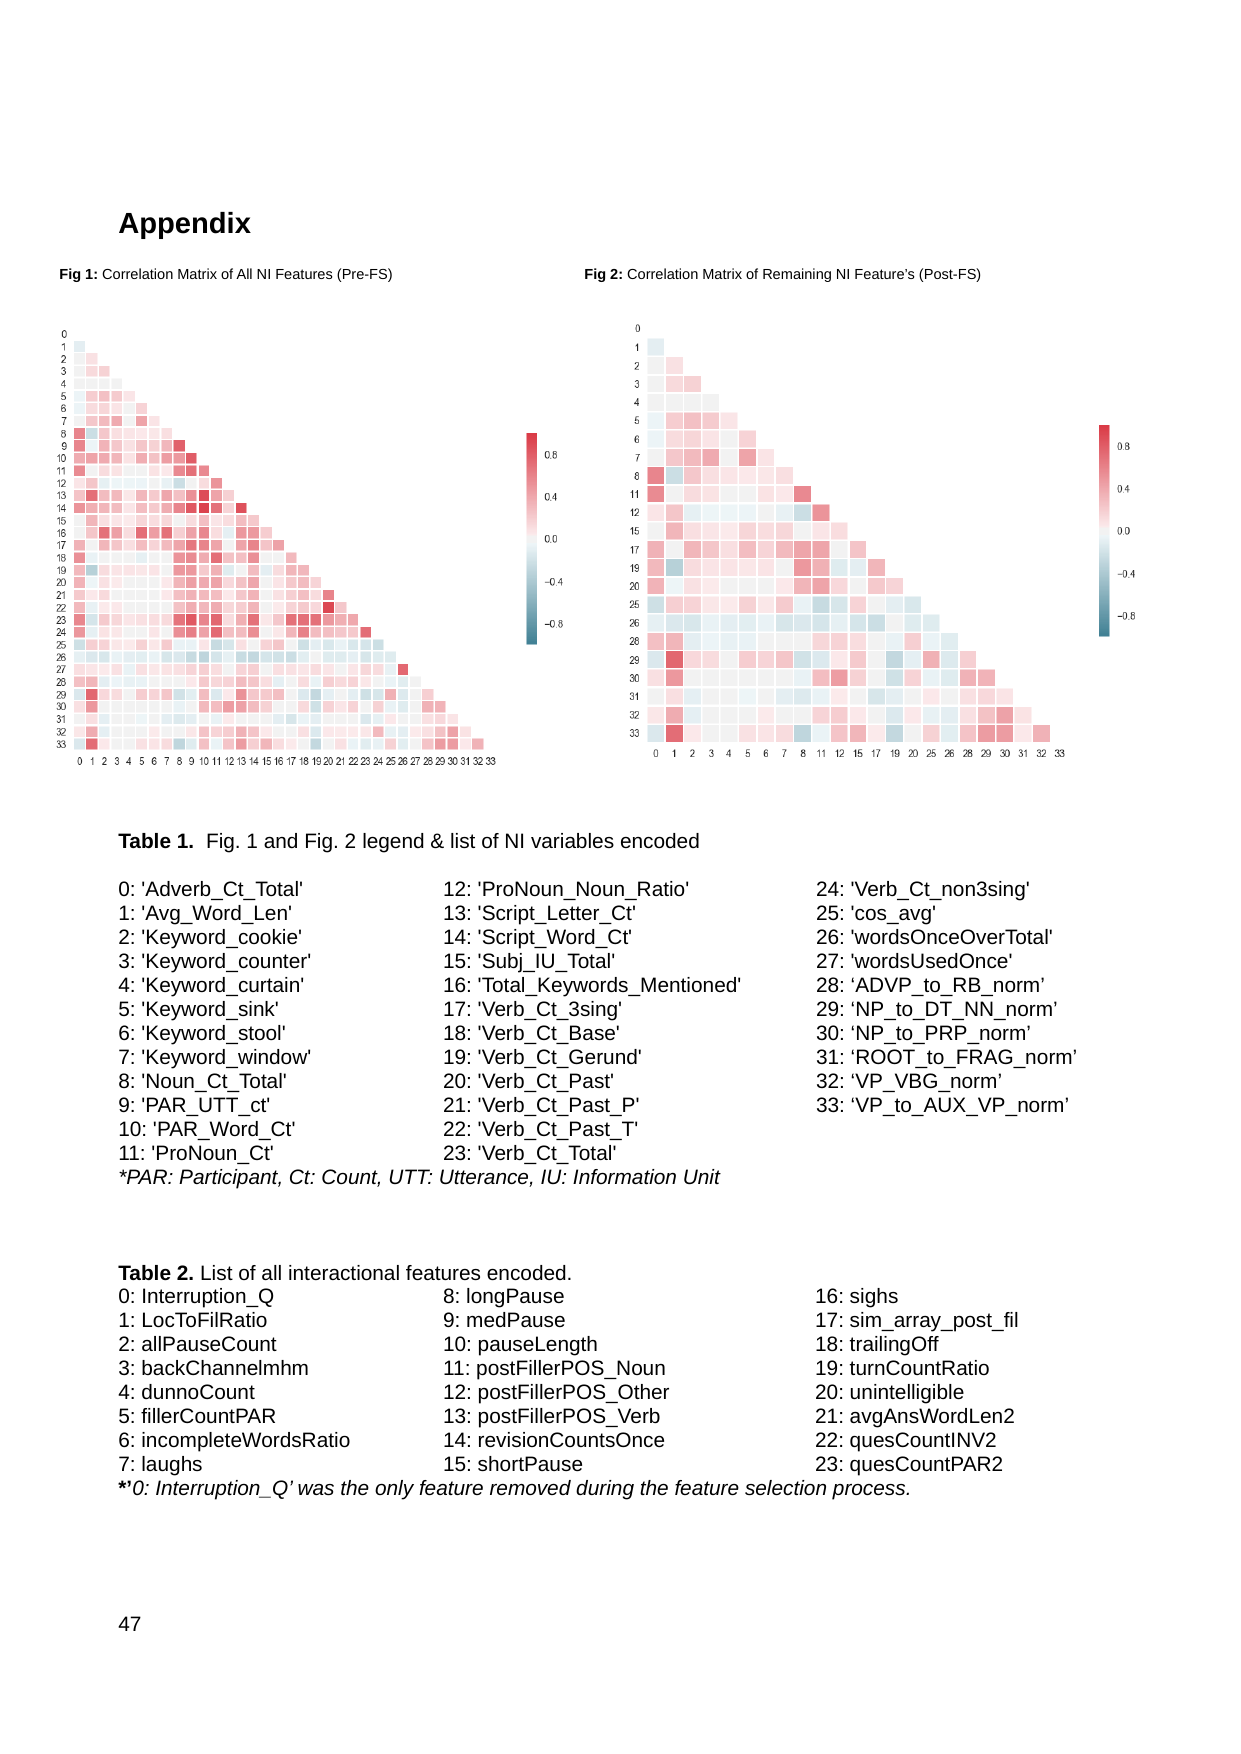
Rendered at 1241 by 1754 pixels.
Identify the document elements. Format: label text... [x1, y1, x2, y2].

table_cell 5: 'Keyword_sink' [118, 997, 443, 1021]
table_cell 32: ‘VP_VBG_norm’ [816, 1069, 1139, 1093]
table_cell 23: quesCountPAR2 [815, 1452, 1122, 1476]
table_cell 3: backChannelmhm [118, 1356, 443, 1380]
table_cell 5: fillerCountPAR [118, 1404, 443, 1428]
table_cell 13: 'Script_Letter_Ct' [443, 901, 816, 925]
table_cell 1: LocToFilRatio [118, 1308, 443, 1332]
picture [43, 315, 570, 771]
table_cell 1: 'Avg_Word_Len' [118, 901, 443, 925]
table_cell 27: 'wordsUsedOnce' [816, 949, 1139, 973]
table_cell 23: 'Verb_Ct_Total' [443, 1141, 816, 1164]
text Appendix [118, 206, 1122, 240]
table_cell 10: pauseLength [443, 1332, 815, 1356]
table_cell 21: avgAnsWordLen2 [815, 1404, 1122, 1428]
table_cell 6: 'Keyword_stool' [118, 1021, 443, 1045]
table_cell 26: 'wordsOnceOverTotal' [816, 925, 1139, 949]
table_cell 18: 'Verb_Ct_Base' [443, 1021, 816, 1045]
table_cell 20: unintelligible [815, 1380, 1122, 1404]
table_cell 14: revisionCountsOnce [443, 1428, 815, 1452]
table_cell 28: ‘ADVP_to_RB_norm’ [816, 973, 1139, 997]
table_cell 2: allPauseCount [118, 1332, 443, 1356]
table_header 0: Interruption_Q [118, 1284, 443, 1308]
table_cell 12: postFillerPOS_Other [443, 1380, 815, 1404]
table_header 24: 'Verb_Ct_non3sing' [816, 877, 1139, 901]
table_cell 14: 'Script_Word_Ct' [443, 925, 816, 949]
table_cell 9: 'PAR_UTT_ct' [118, 1093, 443, 1117]
table_cell 25: 'cos_avg' [816, 901, 1139, 925]
table_cell 11: 'ProNoun_Ct' [118, 1141, 443, 1164]
table_cell 21: 'Verb_Ct_Past_P' [443, 1093, 816, 1117]
table_cell [816, 1141, 1139, 1164]
table_cell 10: 'PAR_Word_Ct' [118, 1117, 443, 1141]
table_cell 15: shortPause [443, 1452, 815, 1476]
text Table 1. Fig. 1 and Fig. 2 legend & list of NI variables encoded [118, 829, 1122, 853]
table_cell 2: 'Keyword_cookie' [118, 925, 443, 949]
picture [615, 313, 1149, 766]
table_cell 11: postFillerPOS_Noun [443, 1356, 815, 1380]
table_header 16: sighs [815, 1284, 1122, 1308]
table_cell 4: 'Keyword_curtain' [118, 973, 443, 997]
table_cell 13: postFillerPOS_Verb [443, 1404, 815, 1428]
table_cell 20: 'Verb_Ct_Past' [443, 1069, 816, 1093]
table_cell 8: 'Noun_Ct_Total' [118, 1069, 443, 1093]
text Table 2. List of all interactional features encoded. [118, 1260, 1122, 1284]
table_cell 7: 'Keyword_window' [118, 1045, 443, 1069]
table_cell 6: incompleteWordsRatio [118, 1428, 443, 1452]
table_cell 19: turnCountRatio [815, 1356, 1122, 1380]
table_cell 30: ‘NP_to_PRP_norm’ [816, 1021, 1139, 1045]
table_header 8: longPause [443, 1284, 815, 1308]
table_cell 22: quesCountINV2 [815, 1428, 1122, 1452]
text *PAR: Participant, Ct: Count, UTT: Utterance, IU: Information Unit [118, 1164, 1122, 1188]
table_cell 18: trailingOff [815, 1332, 1122, 1356]
table_cell 31: ‘ROOT_to_FRAG_norm’ [816, 1045, 1139, 1069]
table_cell 29: ‘NP_to_DT_NN_norm’ [816, 997, 1139, 1021]
table_cell [816, 1117, 1139, 1141]
text *’0: Interruption_Q’ was the only feature removed during the feature selection process. [118, 1476, 1122, 1500]
table_cell 16: 'Total_Keywords_Mentioned' [443, 973, 816, 997]
text Fig 1: Correlation Matrix of All NI Features (Pre-FS) Fig 2: Correlation Matrix of Remaining NI Feature’s (Post-FS) [59, 264, 1122, 283]
table_cell 4: dunnoCount [118, 1380, 443, 1404]
table_cell 3: 'Keyword_counter' [118, 949, 443, 973]
table_header 0: 'Adverb_Ct_Total' [118, 877, 443, 901]
table_header 12: 'ProNoun_Noun_Ratio' [443, 877, 816, 901]
table_cell 22: 'Verb_Ct_Past_T' [443, 1117, 816, 1141]
table_cell 17: sim_array_post_fil [815, 1308, 1122, 1332]
table_cell 33: ‘VP_to_AUX_VP_norm’ [816, 1093, 1139, 1117]
table_cell 7: laughs [118, 1452, 443, 1476]
table_cell 15: 'Subj_IU_Total' [443, 949, 816, 973]
table_cell 17: 'Verb_Ct_3sing' [443, 997, 816, 1021]
table_cell 19: 'Verb_Ct_Gerund' [443, 1045, 816, 1069]
table_cell 9: medPause [443, 1308, 815, 1332]
